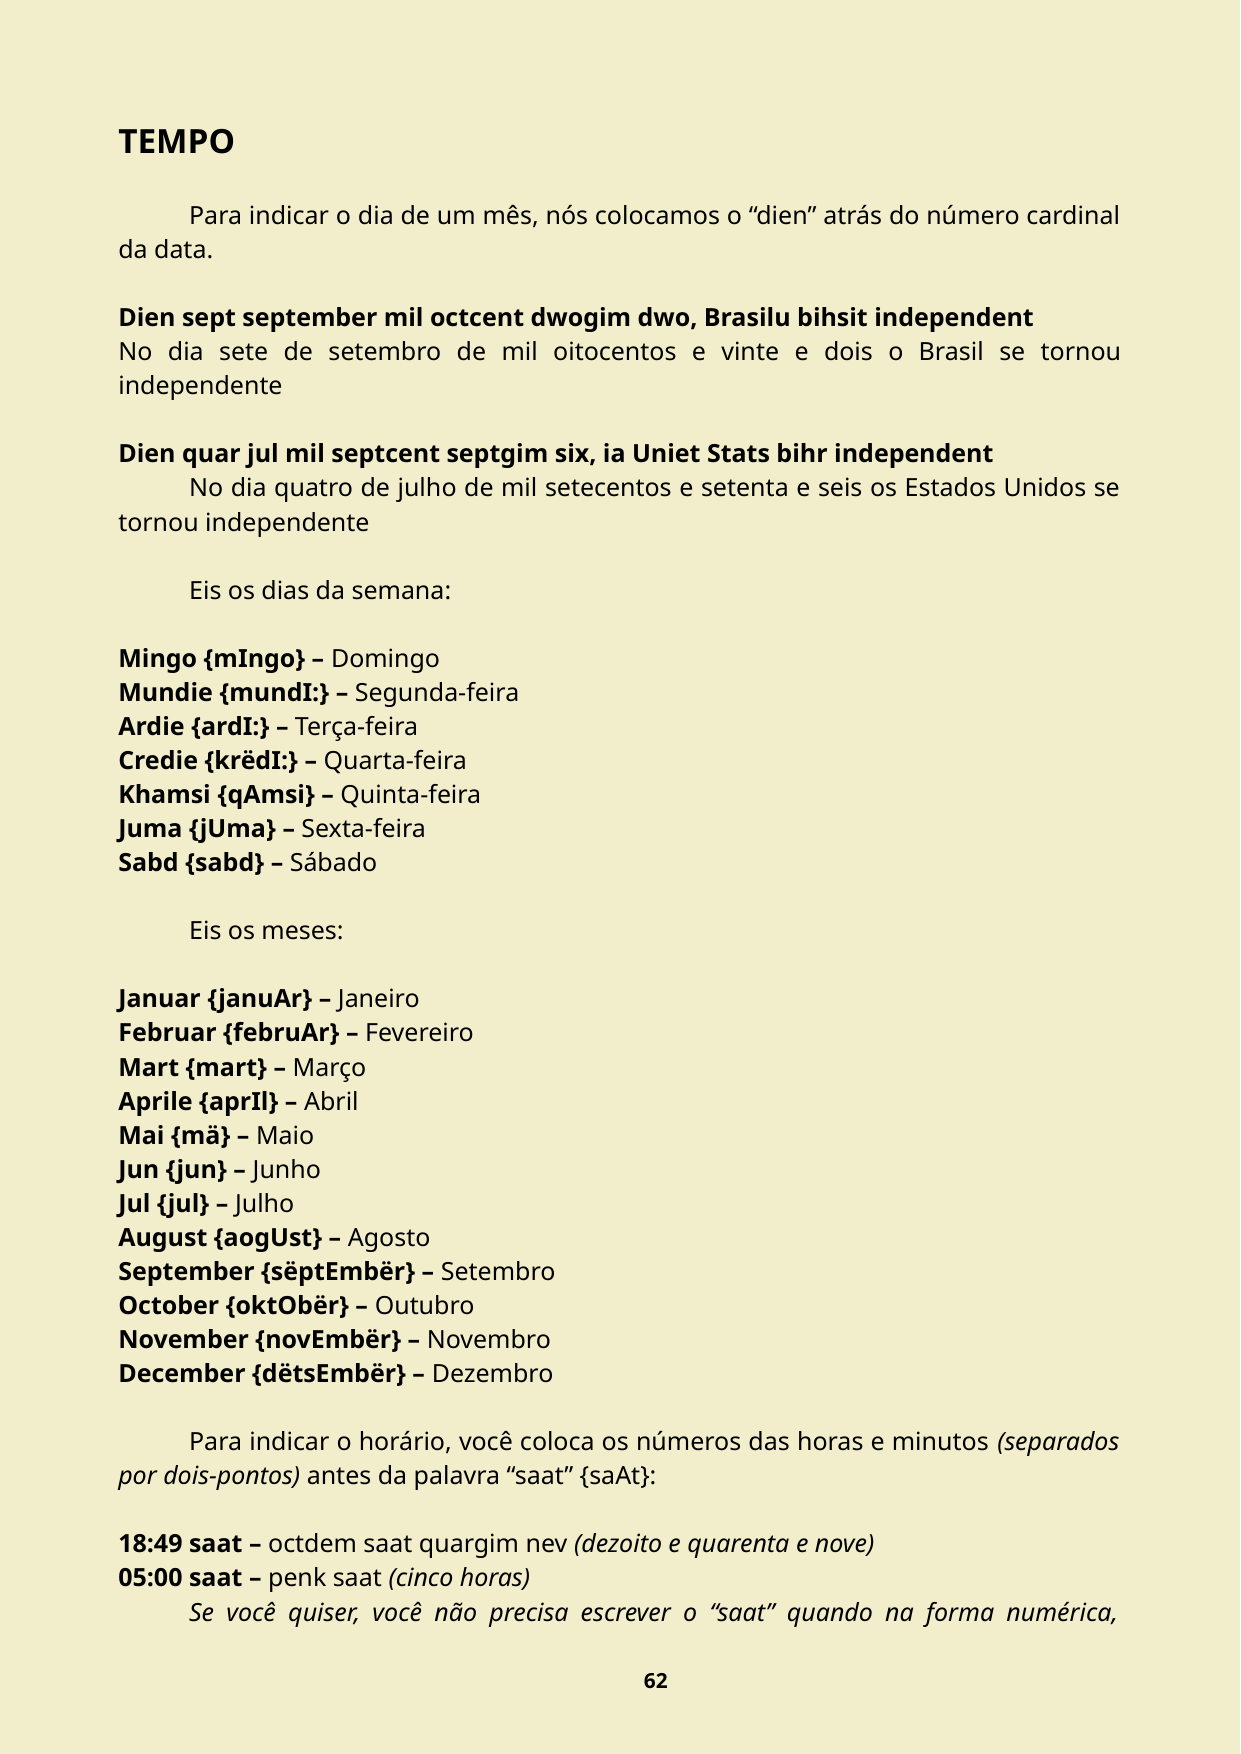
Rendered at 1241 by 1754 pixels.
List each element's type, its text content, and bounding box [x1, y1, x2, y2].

text Mart {mart} – Março [118, 1049, 1122, 1083]
text Credie {krëdI:} – Quarta-feira [118, 743, 1122, 777]
text Se você quiser, você não precisa escrever o “saat” quando na forma numérica, [189, 1594, 1122, 1628]
text Dien quar jul mil septcent septgim six, ia Uniet Stats bihr independent [118, 436, 1122, 470]
text No dia sete de setembro de mil oitocentos e vinte e dois o Brasil se tornou independente [118, 334, 1122, 402]
text Ardie {ardI:} – Terça-feira [118, 708, 1122, 743]
text August {aogUst} – Agosto [118, 1219, 1122, 1253]
text Juma {jUma} – Sexta-feira [118, 811, 1122, 845]
text Mingo {mIngo} – Domingo [118, 640, 1122, 674]
text Aprile {aprIl} – Abril [118, 1083, 1122, 1117]
text Sabd {sabd} – Sábado [118, 845, 1122, 879]
text September {sëptEmbër} – Setembro [118, 1253, 1122, 1288]
text Jul {jul} – Julho [118, 1185, 1122, 1219]
text No dia quatro de julho de mil setecentos e setenta e seis os Estados Unidos se tornou independente [118, 470, 1122, 538]
text Jun {jun} – Junho [118, 1151, 1122, 1185]
text November {novEmbër} – Novembro [118, 1322, 1122, 1356]
text Eis os meses: [118, 913, 1122, 947]
text Khamsi {qAmsi} – Quinta-feira [118, 777, 1122, 811]
text Eis os dias da semana: [118, 572, 1122, 606]
text Para indicar o dia de um mês, nós colocamos o “dien” atrás do número cardinal da data. [118, 198, 1122, 266]
text Januar {januAr} – Janeiro [118, 981, 1122, 1015]
text Mai {mä} – Maio [118, 1117, 1122, 1151]
text Para indicar o horário, você coloca os números das horas e minutos (separados por dois-pontos) antes da palavra “saat” {saAt}: [118, 1424, 1122, 1492]
text Dien sept september mil octcent dwogim dwo, Brasilu bihsit independent [118, 300, 1122, 334]
text October {oktObër} – Outubro [118, 1288, 1122, 1322]
text 05:00 saat – penk saat (cinco horas) [118, 1560, 1122, 1594]
text December {dëtsEmbër} – Dezembro [118, 1356, 1122, 1390]
text 18:49 saat – octdem saat quargim nev (dezoito e quarenta e nove) [118, 1526, 1122, 1560]
text Mundie {mundI:} – Segunda-feira [118, 674, 1122, 708]
text Februar {februAr} – Fevereiro [118, 1015, 1122, 1049]
subtitle TEMPO [118, 118, 1122, 163]
